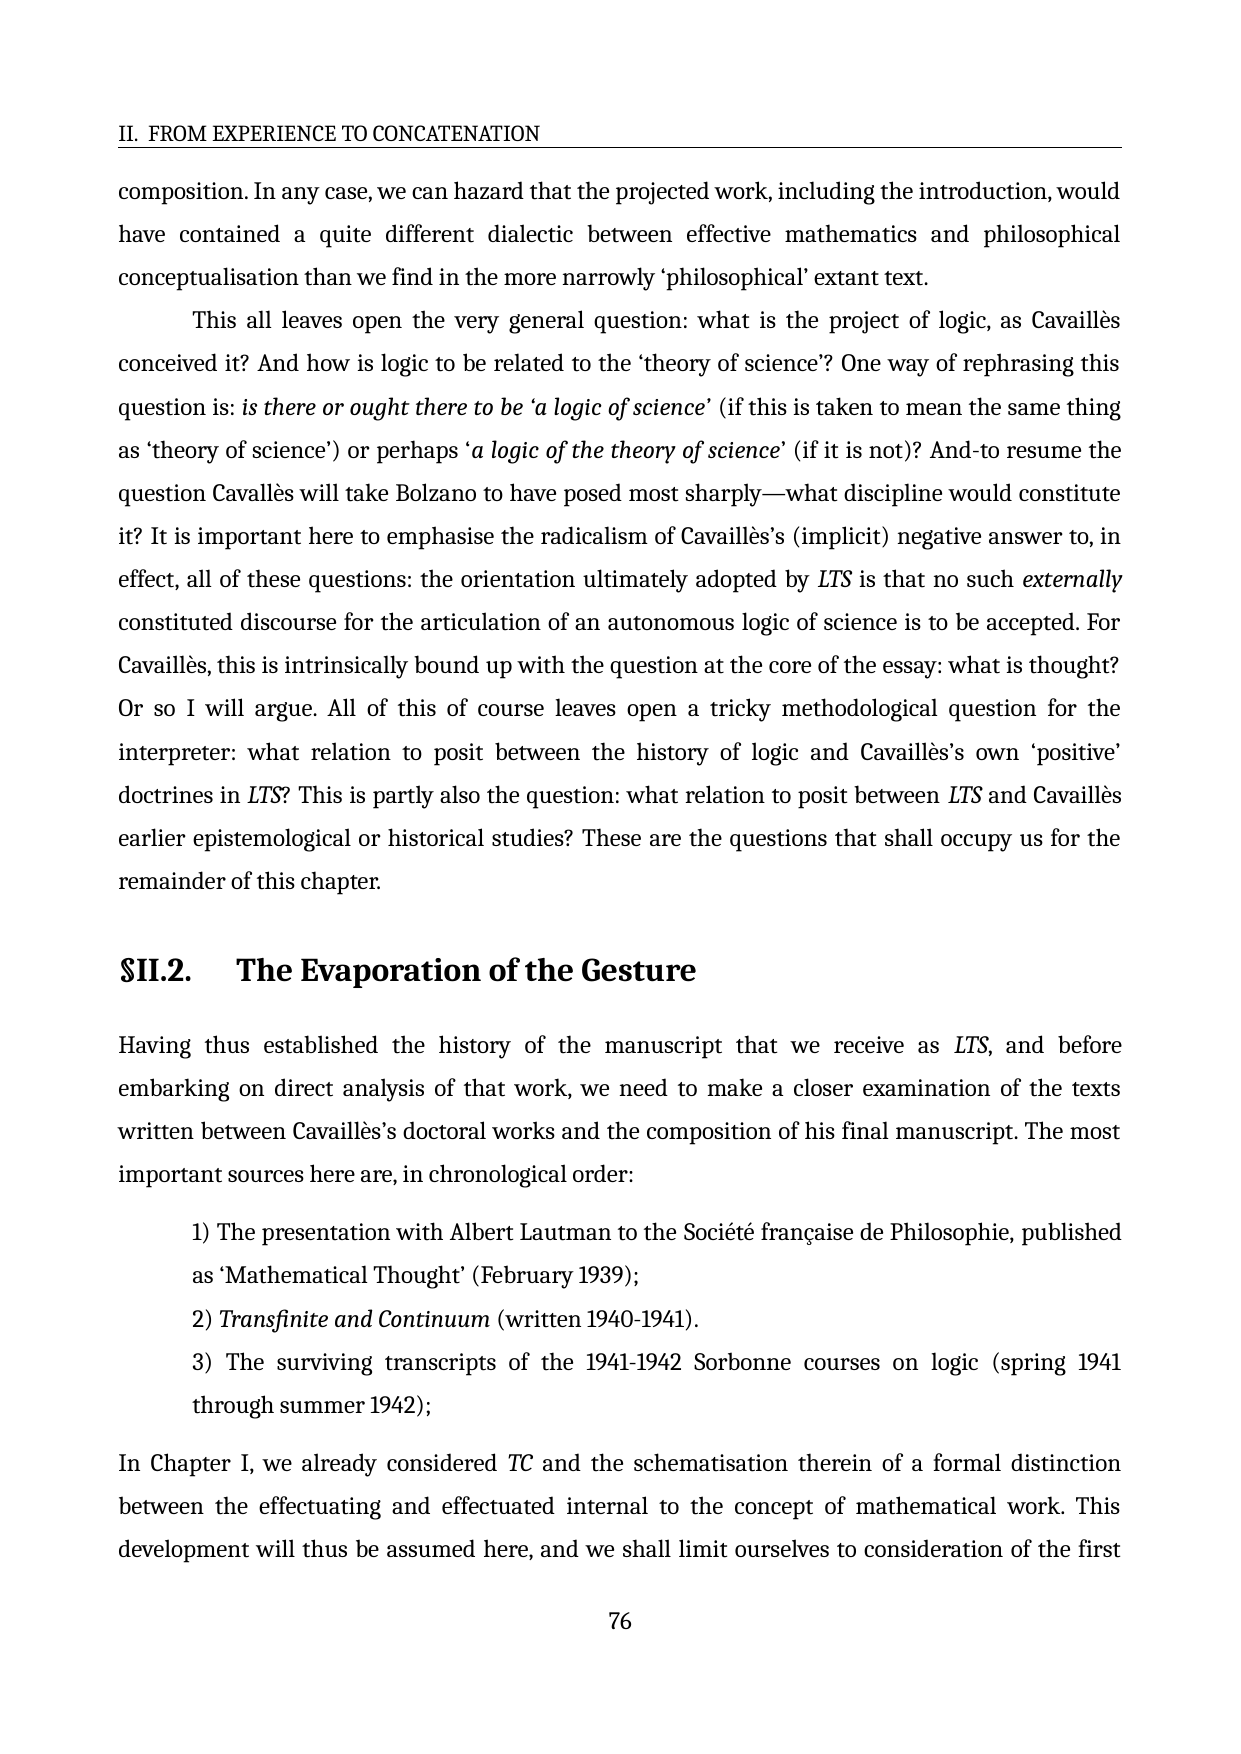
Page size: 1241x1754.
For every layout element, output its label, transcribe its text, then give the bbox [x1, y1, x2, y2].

text 1) The presentation with Albert Lautman to the Société française de Philosophie, published as ‘Mathematical Thought’ (February 1939); [192, 1218, 1122, 1290]
text 3) The surviving transcripts of the 1941-1942 Sorbonne courses on logic (spring 1941 through summer 1942); [192, 1348, 1122, 1419]
text composition. In any case, we can hazard that the projected work, including the introduction, would have contained a quite different dialectic between effective mathematics and philosophical conceptualisation than we find in the more narrowly ‘philosophical’ extant text. [118, 177, 1122, 292]
text 2) Transfinite and Continuum (written 1940-1941). [192, 1304, 1122, 1333]
subtitle The Evaporation of the Gesture [118, 951, 1122, 989]
text In Chapter I, we already considered TC and the schematisation therein of a formal distinction between the effectuating and effectuated internal to the concept of mathematical work. This development will thus be assumed here, and we shall limit ourselves to consideration of the first [118, 1449, 1122, 1564]
text Having thus established the history of the manuscript that we receive as LTS, and before embarking on direct analysis of that work, we need to make a closer examination of the texts written between Cavaillès’s doctoral works and the composition of his final manuscript. The most important sources here are, in chronological order: [118, 1031, 1122, 1189]
text This all leaves open the very general question: what is the project of logic, as Cavaillès conceived it? And how is logic to be related to the ‘theory of science’? One way of rephrasing this question is: is there or ought there to be ‘a logic of science’ (if this is taken to mean the same thing as ‘theory of science’) or perhaps ‘a logic of the theory of science’ (if it is not)? And-to resume the question Cavallès will take Bolzano to have posed most sharply—what discipline would constitute it? It is important here to emphasise the radicalism of Cavaillès’s (implicit) negative answer to, in effect, all of these questions: the orientation ultimately adopted by LTS is that no such externally constituted discourse for the articulation of an autonomous logic of science is to be accepted. For Cavaillès, this is intrinsically bound up with the question at the core of the essay: what is thought? Or so I will argue. All of this of course leaves open a tricky methodological question for the interpreter: what relation to posit between the history of logic and Cavaillès’s own ‘positive’ doctrines in LTS? This is partly also the question: what relation to posit between LTS and Cavaillès earlier epistemological or historical studies? These are the questions that shall occupy us for the remainder of this chapter. [118, 306, 1122, 896]
